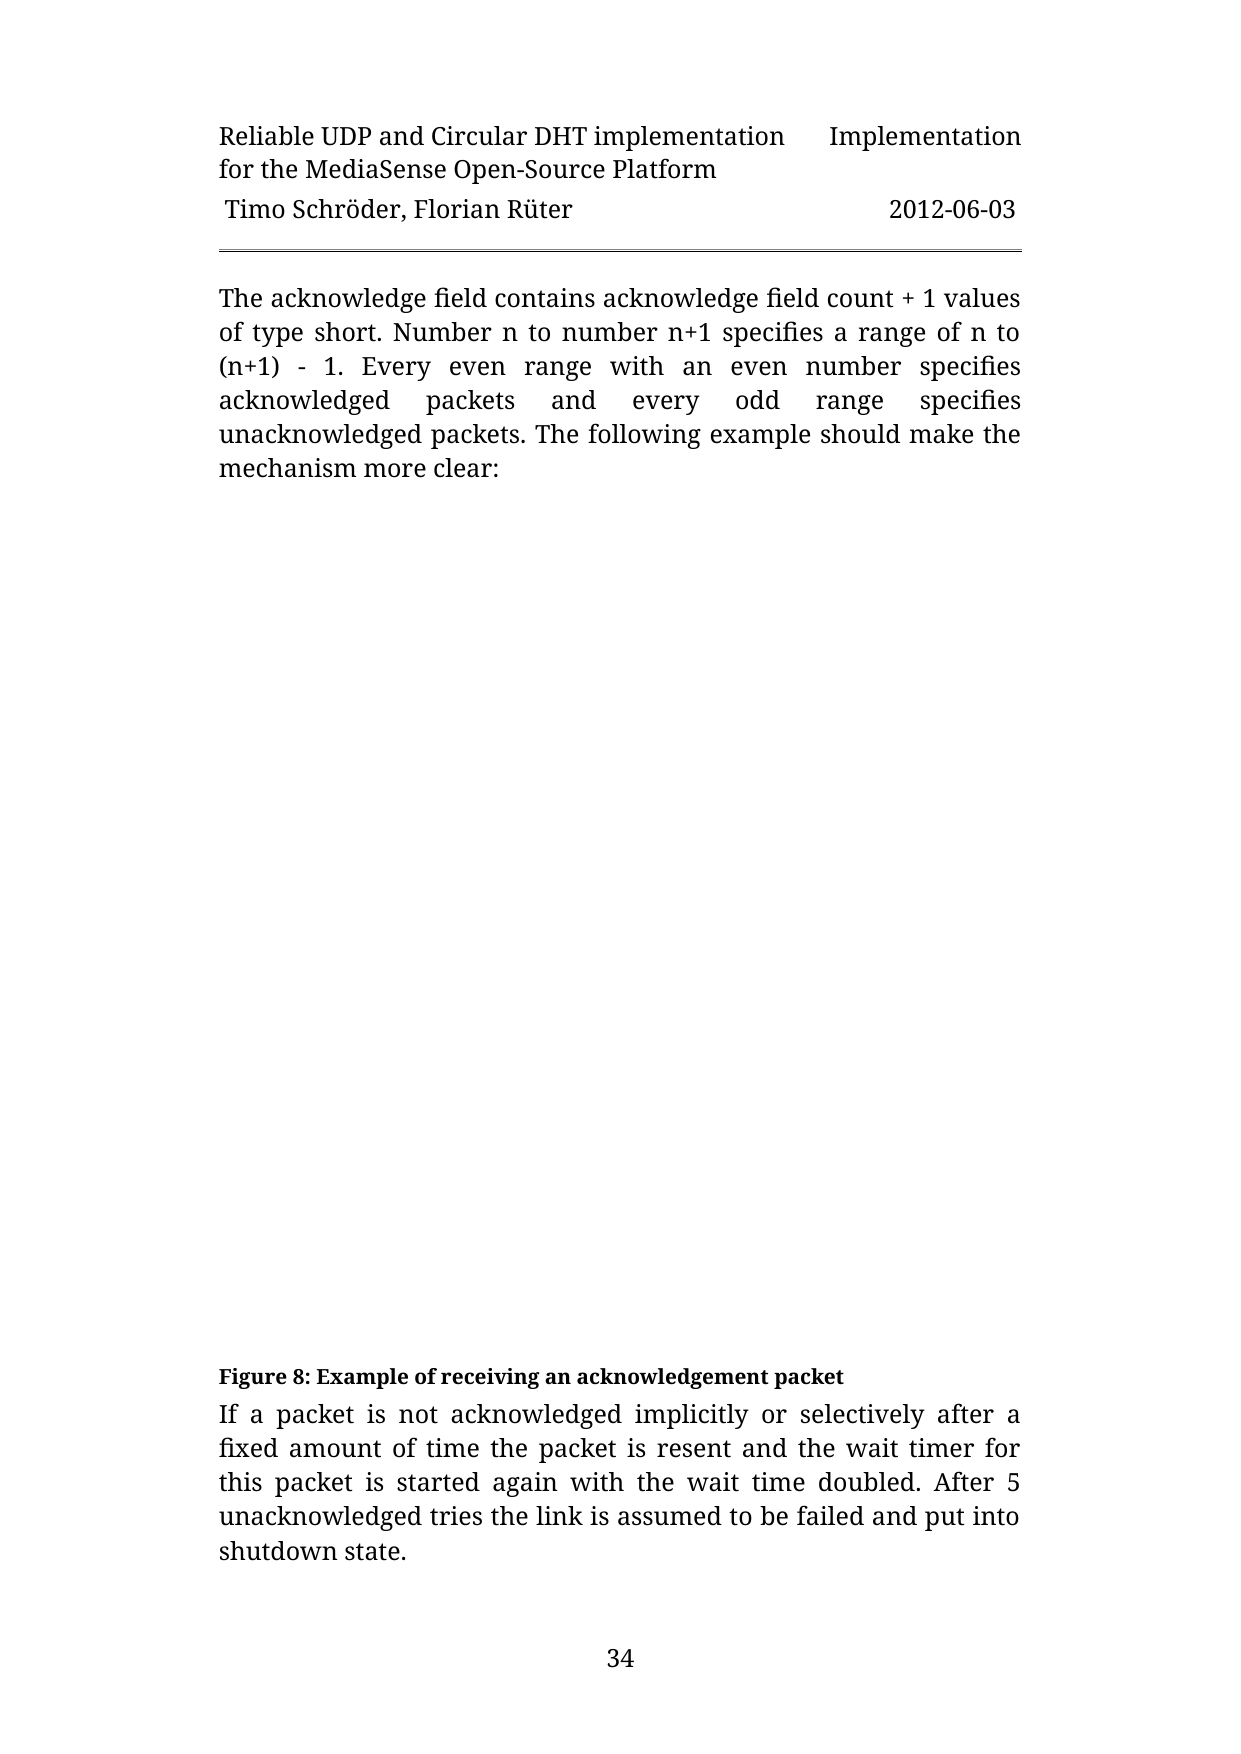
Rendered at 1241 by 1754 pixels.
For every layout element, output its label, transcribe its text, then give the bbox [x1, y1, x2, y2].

text If a packet is not acknowledged implicitly or selectively after a fixed amount of time the packet is resent and the wait timer for this packet is started again with the wait time doubled. After 5 unacknowledged tries the link is assumed to be failed and put into shutdown state. [218, 1397, 1022, 1567]
text Figure 8: Example of receiving an acknowledgement packet [218, 522, 1019, 1391]
text The acknowledge field contains acknowledge field count + 1 values of type short. Number n to number n+1 specifies a range of n to (n+1) - 1. Every even range with an even number specifies acknowledged packets and every odd range specifies unacknowledged packets. The following example should make the mechanism more clear: [218, 281, 1022, 485]
